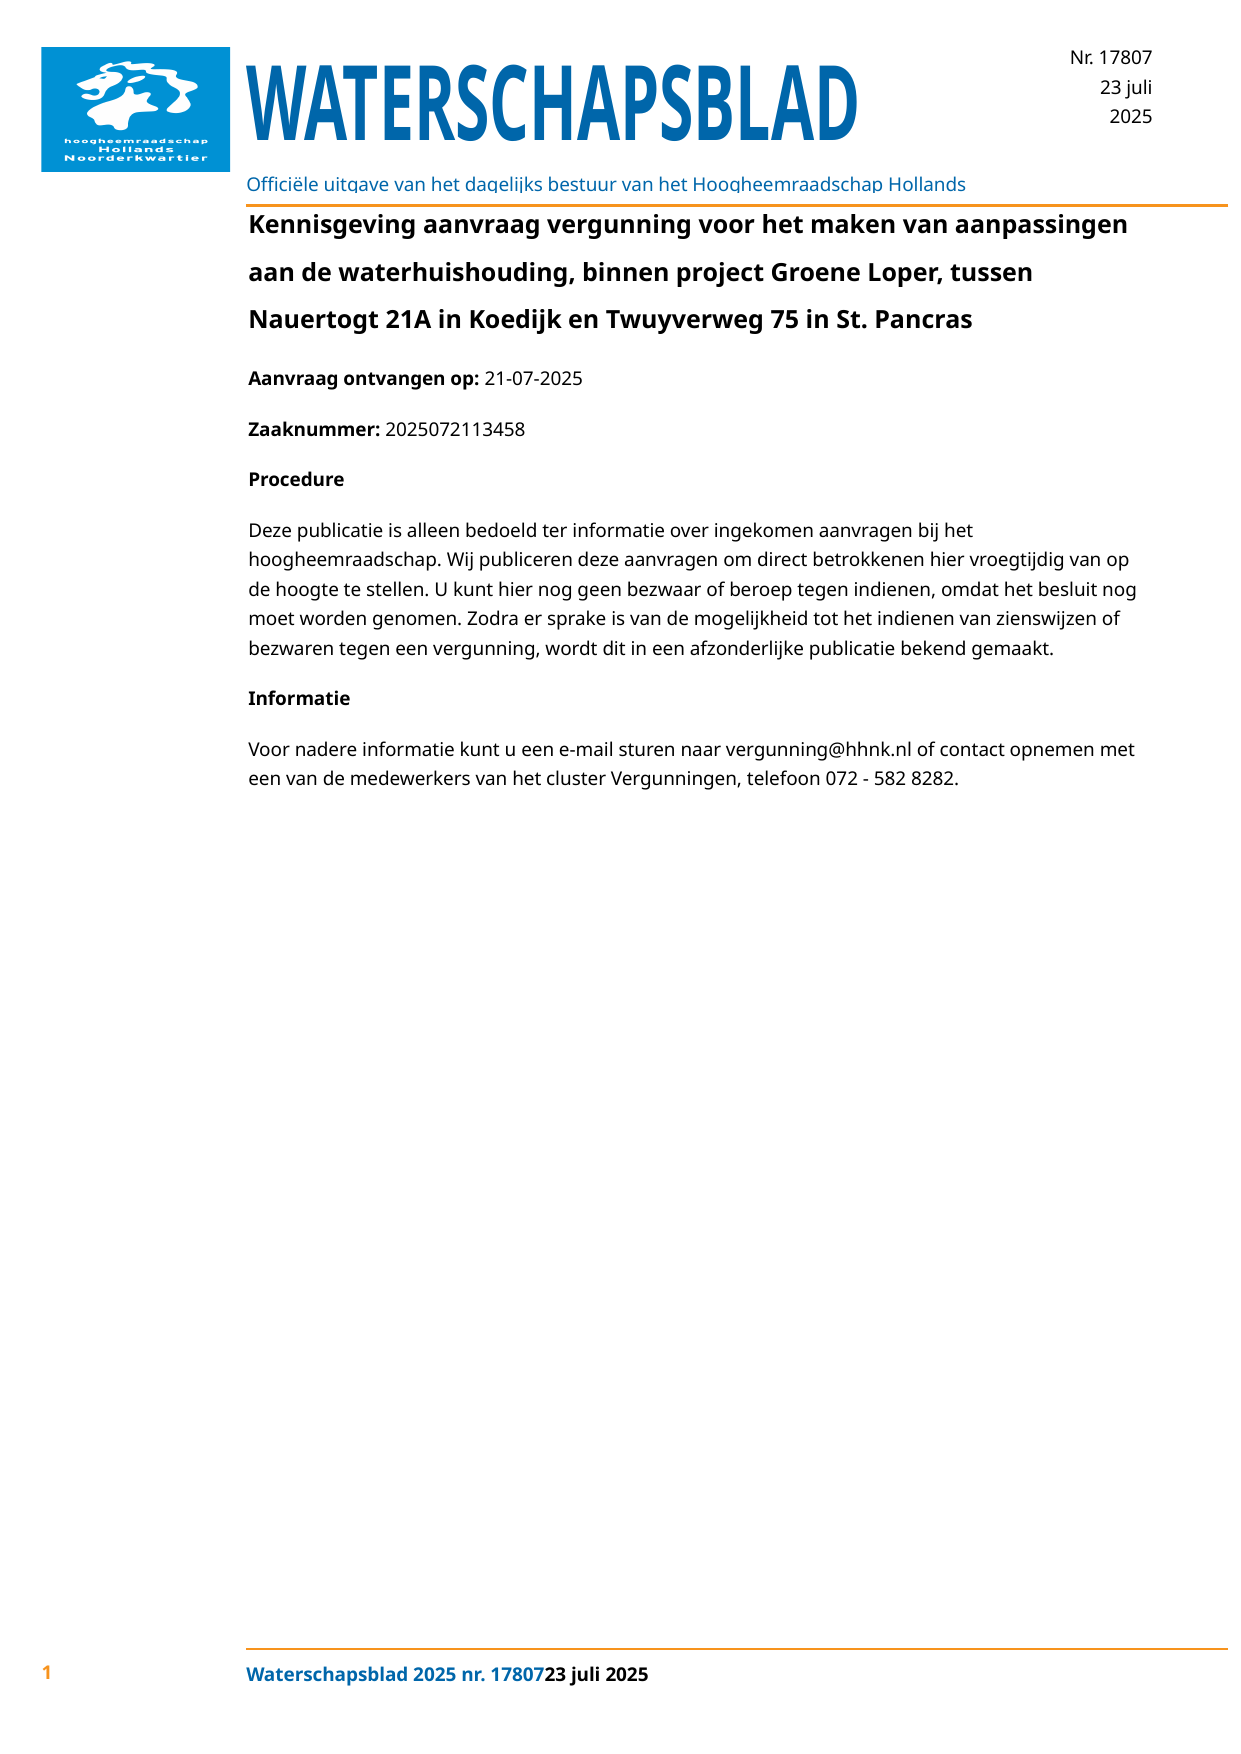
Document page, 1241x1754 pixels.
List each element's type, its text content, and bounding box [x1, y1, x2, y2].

picture [78, 64, 122, 99]
text Aanvraag ontvangen op: 21-07-2025 [248, 366, 1152, 391]
text Deze publicatie is alleen bedoeld ter informatie over ingekomen aanvragen bij het hoogheemraadschap. Wij publiceren deze aanvragen om direct betrokkenen hier vroegtijdig van op de hoogte te stellen. U kunt hier nog geen bezwaar of beroep tegen indienen, omdat het besluit nog moet worden genomen. Zodra er sprake is van de mogelijkheid tot het indienen van zienswijzen of bezwaren tegen een vergunning, wordt dit in een afzonderlijke publicatie bekend gemaakt. [248, 517, 1152, 661]
text Informatie [248, 686, 1152, 711]
picture [129, 76, 144, 82]
text Voor nadere informatie kunt u een e-mail sturen naar vergunning@hhnk.nl of contact opnemen met een van de medewerkers van het cluster Vergunningen, telefoon 072 - 582 8282. [248, 736, 1152, 791]
text Kennisgeving aanvraag vergunning voor het maken van aanpassingen aan de waterhuishouding, binnen project Groene Loper, tussen Nauertogt 21A in Koedijk en Twuyverweg 75 in St. Pancras [248, 207, 1152, 336]
text Procedure [248, 466, 1152, 492]
picture [88, 87, 157, 130]
text Zaaknummer: 2025072113458 [248, 416, 1152, 442]
picture [118, 62, 197, 112]
